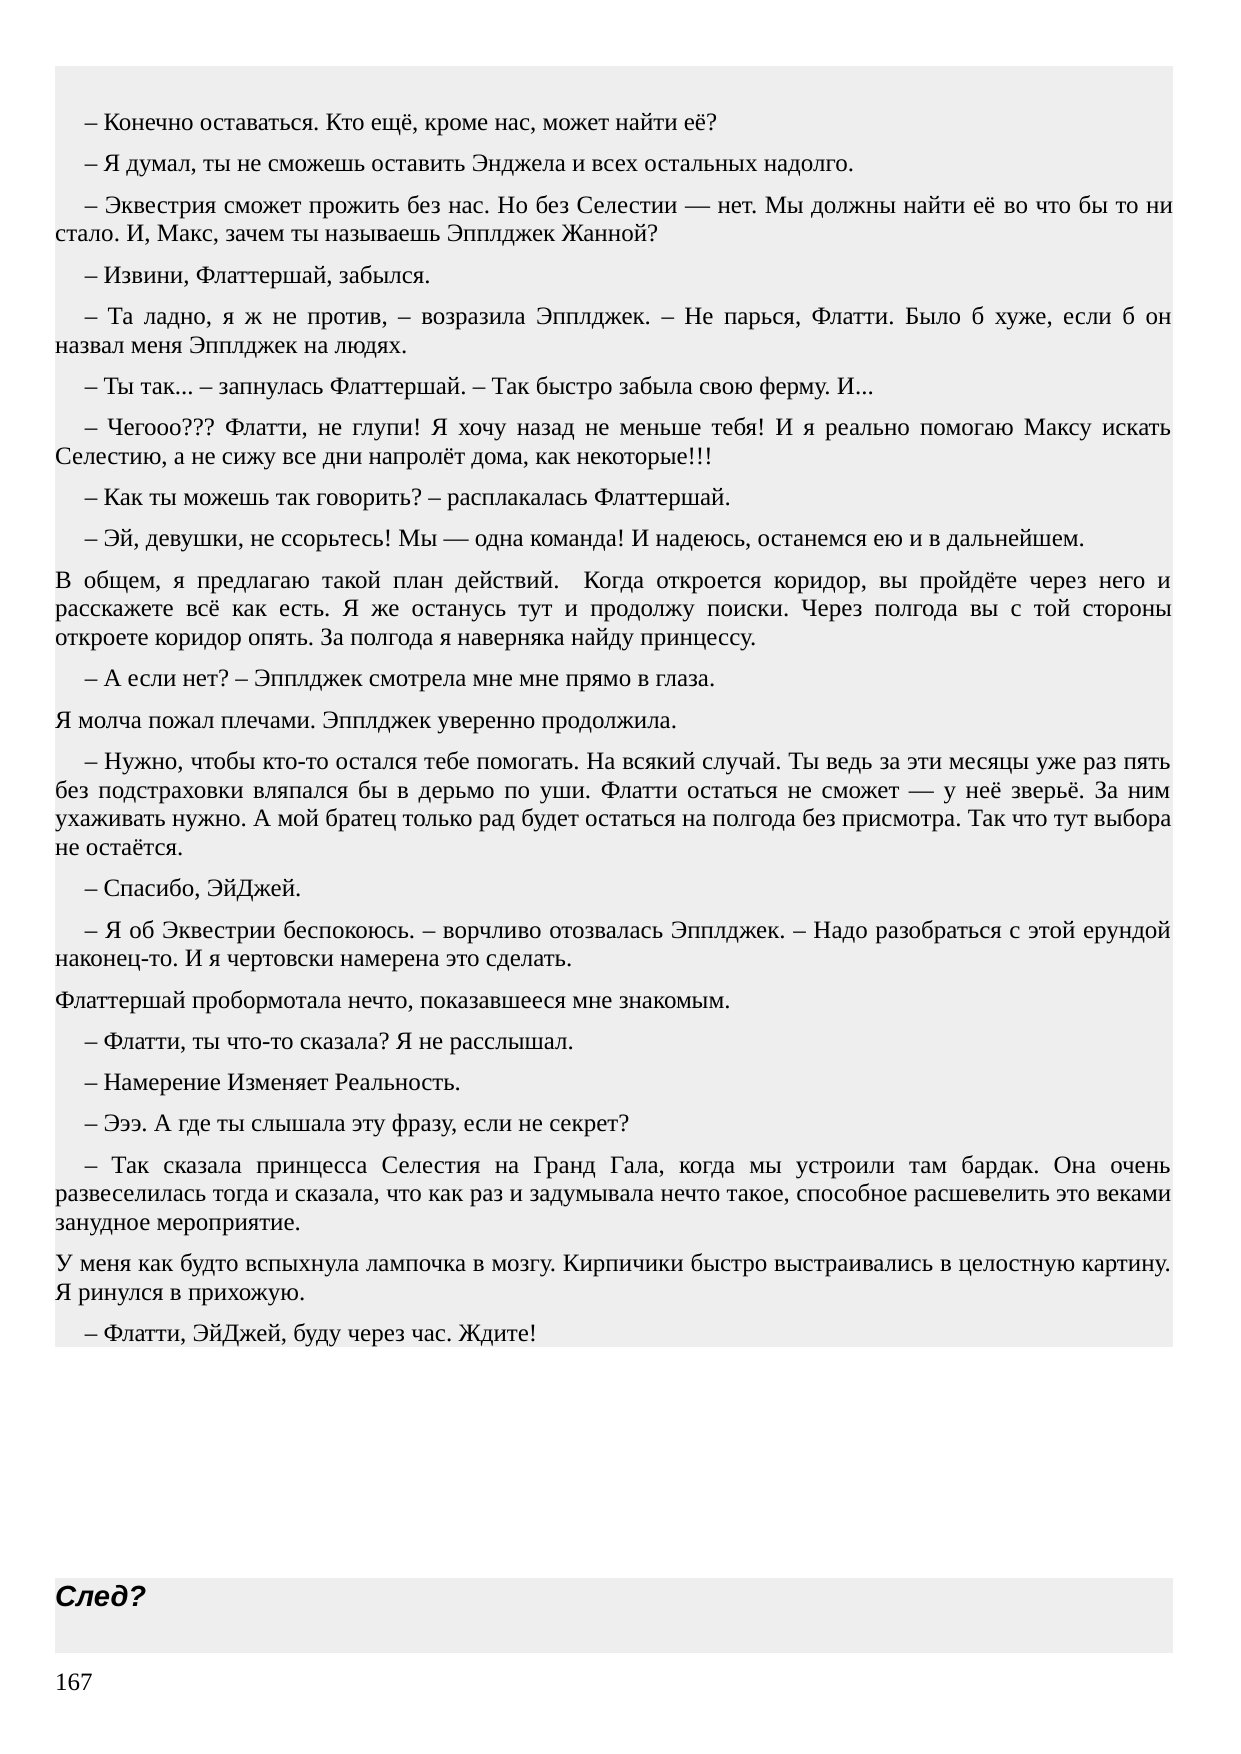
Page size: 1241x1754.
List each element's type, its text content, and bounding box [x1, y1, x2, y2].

list В общем, я предлагаю такой план действий. Когда откроется коридор, вы пройдёте через него и расскажете всё как есть. Я же останусь тут и продолжу поиски. Через полгода вы с той стороны откроете коридор опять. За полгода я наверняка найду принцессу. [55, 565, 1173, 651]
text – Нужно, чтобы кто-то остался тебе помогать. На всякий случай. Ты ведь за эти месяцы уже раз пять без подстраховки вляпался бы в дерьмо по уши. Флатти остаться не сможет — у неё зверьё. За ним ухаживать нужно. А мой братец только рад будет остаться на полгода без присмотра. Так что тут выбора не остаётся. [55, 746, 1173, 861]
text – Я об Эквестрии беспокоюсь. – ворчливо отозвалась Эпплджек. – Надо разобраться с этой ерундой наконец-то. И я чертовски намерена это сделать. [55, 915, 1173, 972]
text – Эээ. А где ты слышала эту фразу, если не секрет? [55, 1108, 1173, 1137]
text – Как ты можешь так говорить? – расплакалась Флаттершай. [55, 482, 1173, 511]
text – Ты так... – запнулась Флаттершай. – Так быстро забыла свою ферму. И... [55, 371, 1173, 400]
text – Эй, девушки, не ссорьтесь! Мы — одна команда! И надеюсь, останемся ею и в дальнейшем. [55, 523, 1173, 552]
text – Так сказала принцесса Селестия на Гранд Гала, когда мы устроили там бардак. Она очень развеселилась тогда и сказала, что как раз и задумывала нечто такое, способное расшевелить это веками занудное мероприятие. [55, 1150, 1173, 1236]
text – Спасибо, ЭйДжей. [55, 873, 1173, 902]
list Я молча пожал плечами. Эпплджек уверенно продолжила. [55, 705, 1173, 733]
text – Я думал, ты не сможешь оставить Энджела и всех остальных надолго. [55, 148, 1173, 177]
text – Намерение Изменяет Реальность. [55, 1067, 1173, 1096]
text – А если нет? – Эпплджек смотрела мне мне прямо в глаза. [55, 663, 1173, 692]
text – Та ладно, я ж не против, – возразила Эпплджек. – Не парься, Флатти. Было б хуже, если б он назвал меня Эпплджек на людях. [55, 301, 1173, 358]
subtitle След? [55, 1578, 1173, 1612]
text – Извини, Флаттершай, забылся. [55, 260, 1173, 288]
text – Конечно оставаться. Кто ещё, кроме нас, может найти её? [55, 107, 1173, 136]
text – Чегооо??? Флатти, не глупи! Я хочу назад не меньше тебя! И я реально помогаю Максу искать Селестию, а не сижу все дни напролёт дома, как некоторые!!! [55, 412, 1173, 470]
text – Эквестрия сможет прожить без нас. Но без Селестии — нет. Мы должны найти её во что бы то ни стало. И, Макс, зачем ты называешь Эпплджек Жанной? [55, 190, 1173, 247]
text – Флатти, ЭйДжей, буду через час. Ждите! [55, 1318, 1173, 1347]
text – Флатти, ты что-то сказала? Я не расслышал. [55, 1026, 1173, 1055]
list У меня как будто вспыхнула лампочка в мозгу. Кирпичики быстро выстраивались в целостную картину. Я ринулся в прихожую. [55, 1248, 1173, 1306]
list Флаттершай пробормотала нечто, показавшееся мне знакомым. [55, 985, 1173, 1013]
